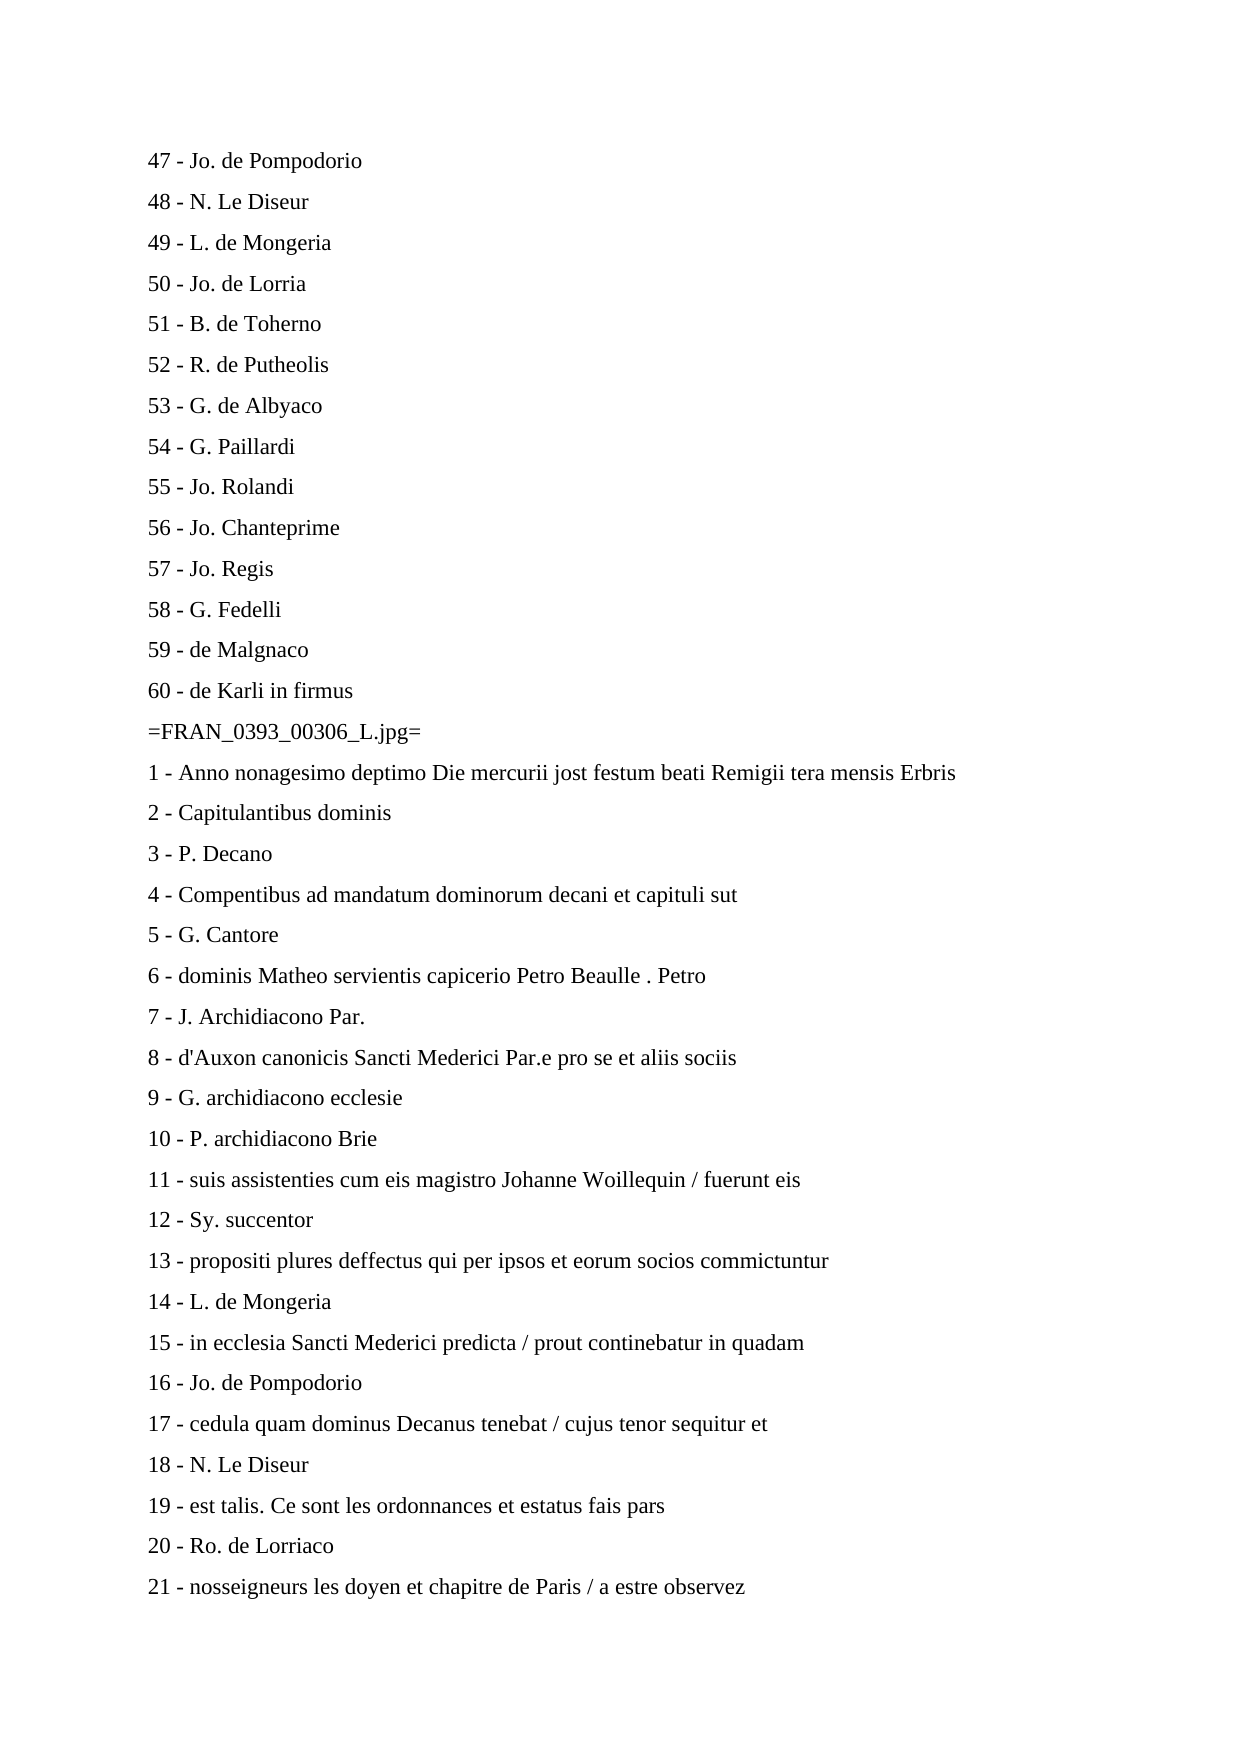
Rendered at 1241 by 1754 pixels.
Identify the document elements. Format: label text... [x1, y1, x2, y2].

text 21 - nosseigneurs les doyen et chapitre de Paris / a estre observez [148, 1573, 1093, 1599]
text 59 - de Malgnaco [148, 636, 1093, 663]
text 47 - Jo. de Pompodorio [148, 148, 1093, 174]
text 15 - in ecclesia Sancti Mederici predicta / prout continebatur in quadam [148, 1329, 1093, 1355]
text 3 - P. Decano [148, 840, 1093, 866]
text 51 - B. de Toherno [148, 311, 1093, 337]
text 53 - G. de Albyaco [148, 392, 1093, 418]
text 18 - N. Le Diseur [148, 1451, 1093, 1477]
text 56 - Jo. Chanteprime [148, 514, 1093, 541]
text 1 - Anno nonagesimo deptimo Die mercurii jost festum beati Remigii tera mensis Erbris [148, 758, 1093, 785]
text 55 - Jo. Rolandi [148, 473, 1093, 500]
text 14 - L. de Mongeria [148, 1288, 1093, 1314]
text 12 - Sy. succentor [148, 1207, 1093, 1233]
text 10 - P. archidiacono Brie [148, 1125, 1093, 1151]
text 54 - G. Paillardi [148, 433, 1093, 459]
text 5 - G. Cantore [148, 921, 1093, 948]
text 11 - suis assistenties cum eis magistro Johanne Woillequin / fuerunt eis [148, 1166, 1093, 1192]
text 19 - est talis. Ce sont les ordonnances et estatus fais pars [148, 1492, 1093, 1518]
text 4 - Compentibus ad mandatum dominorum decani et capituli sut [148, 881, 1093, 907]
text 7 - J. Archidiacono Par. [148, 1003, 1093, 1029]
text 2 - Capitulantibus dominis [148, 799, 1093, 826]
text 58 - G. Fedelli [148, 596, 1093, 622]
text 13 - propositi plures deffectus qui per ipsos et eorum socios commictuntur [148, 1247, 1093, 1274]
text 20 - Ro. de Lorriaco [148, 1532, 1093, 1559]
text 48 - N. Le Diseur [148, 188, 1093, 215]
text 17 - cedula quam dominus Decanus tenebat / cujus tenor sequitur et [148, 1410, 1093, 1437]
text 50 - Jo. de Lorria [148, 270, 1093, 296]
text 8 - d'Auxon canonicis Sancti Mederici Par.e pro se et aliis sociis [148, 1044, 1093, 1070]
text 49 - L. de Mongeria [148, 229, 1093, 255]
text =FRAN_0393_00306_L.jpg= [148, 718, 1093, 744]
text 57 - Jo. Regis [148, 555, 1093, 581]
text 6 - dominis Matheo servientis capicerio Petro Beaulle . Petro [148, 962, 1093, 988]
text 52 - R. de Putheolis [148, 351, 1093, 378]
text 16 - Jo. de Pompodorio [148, 1369, 1093, 1396]
text 60 - de Karli in firmus [148, 677, 1093, 703]
text 9 - G. archidiacono ecclesie [148, 1084, 1093, 1111]
